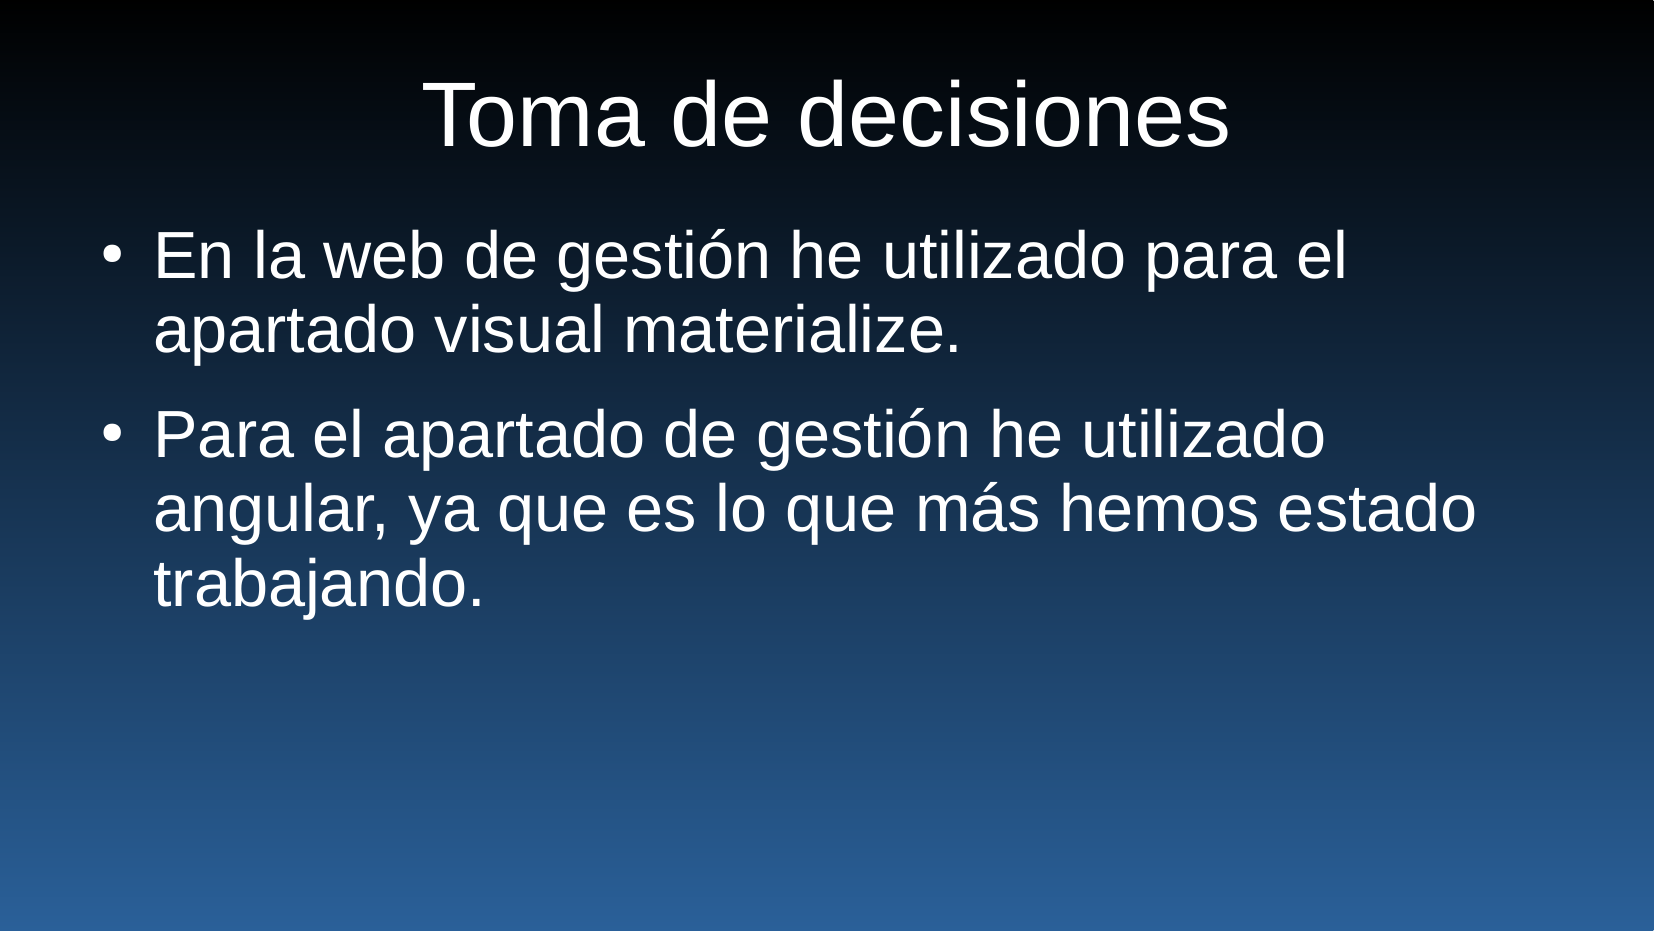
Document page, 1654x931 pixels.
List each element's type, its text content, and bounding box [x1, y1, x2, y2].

list En la web de gestión he utilizado para el apartado visual materialize. Para el apartado de gestión he utilizado angular, ya que es lo que más hemos estado trabajando. [82, 217, 1571, 758]
title Toma de decisiones [82, 37, 1571, 193]
